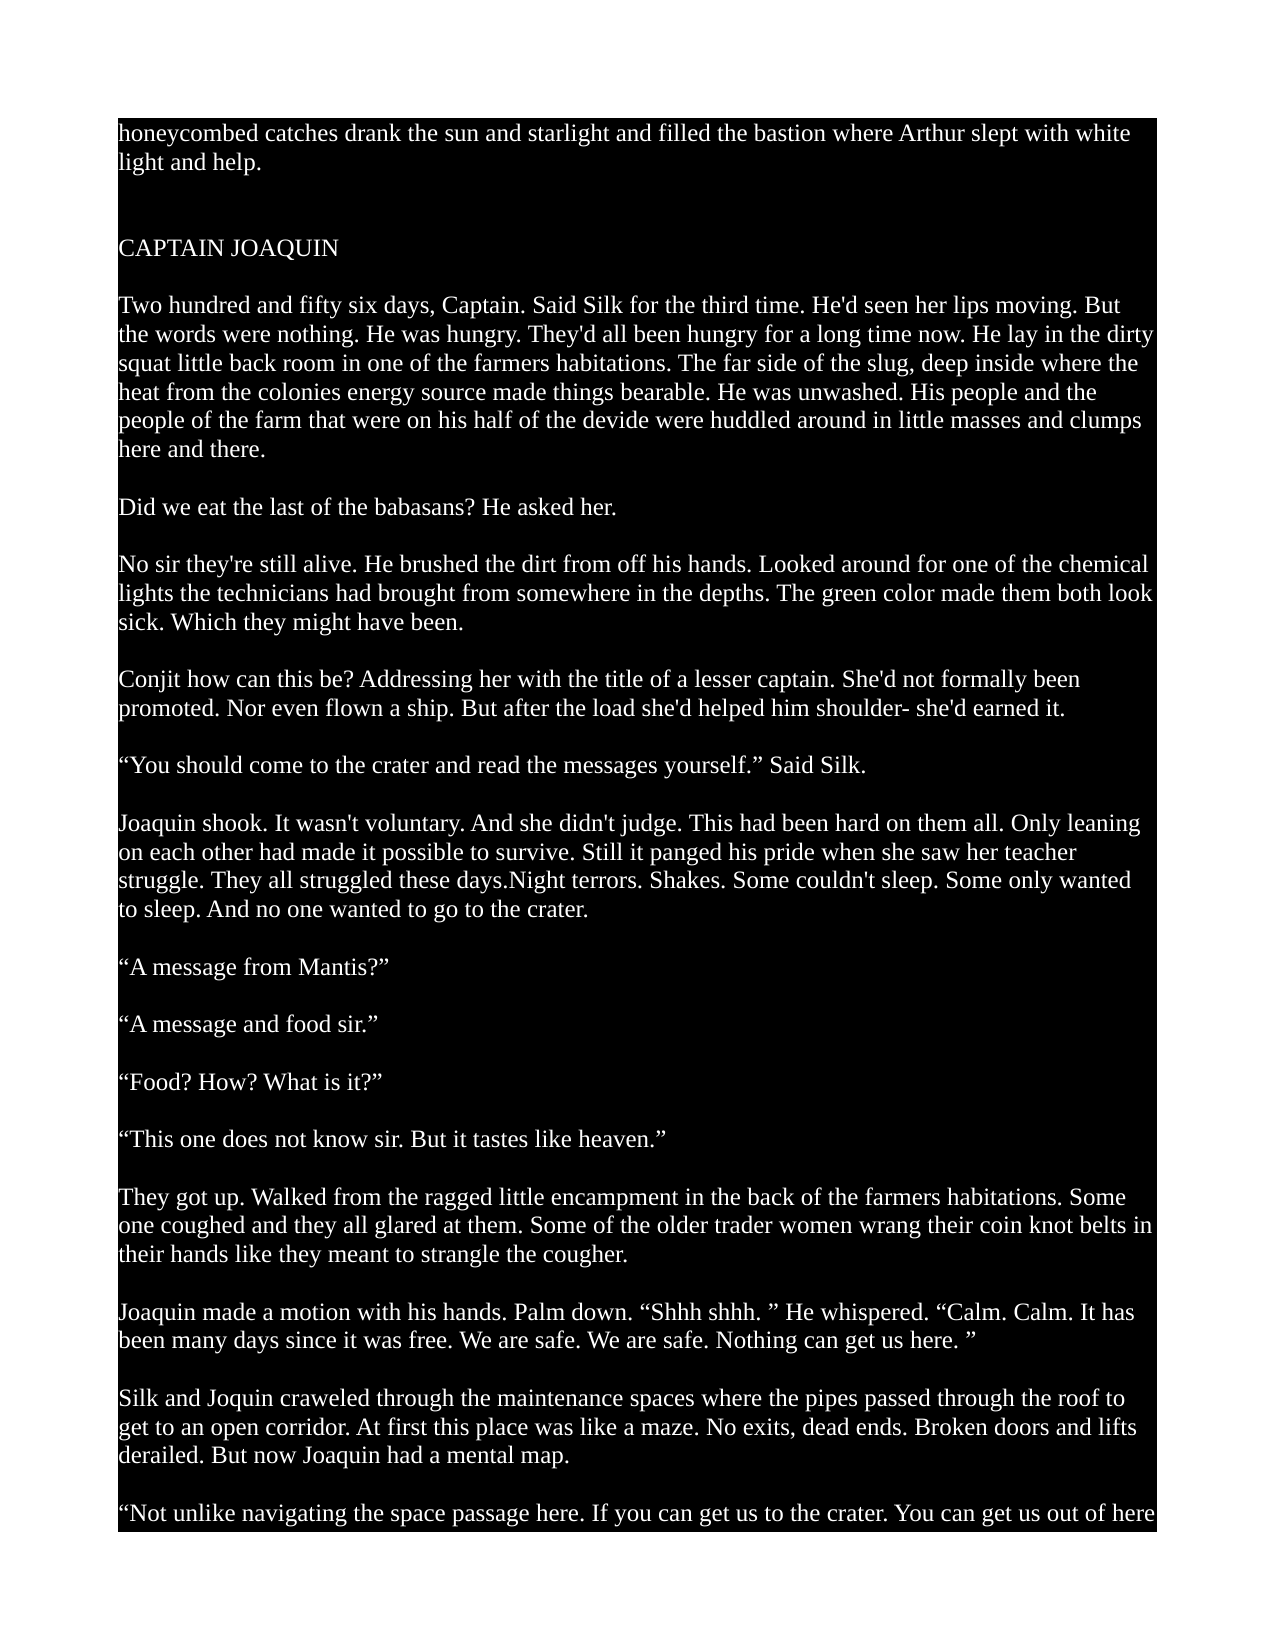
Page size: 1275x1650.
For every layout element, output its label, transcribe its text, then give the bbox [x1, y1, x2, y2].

text CAPTAIN JOAQUIN [118, 233, 1157, 262]
text “This one does not know sir. But it tastes like heaven.” They got up. Walked from the ragged little encampment in the back of the farmers habitations. Some one coughed and they all glared at them. Some of the older trader women wrang their coin knot belts in their hands like they meant to strangle the cougher. Joaquin made a motion with his hands. Palm down. “Shhh shhh. ” He whispered. “Calm. Calm. It has been many days since it was free. We are safe. We are safe. Nothing can get us here. ” [118, 1124, 1157, 1354]
text “You should come to the crater and read the messages yourself.” Said Silk. Joaquin shook. It wasn't voluntary. And she didn't judge. This had been hard on them all. Only leaning on each other had made it possible to survive. Still it panged his pride when she saw her teacher struggle. They all struggled these days.Night terrors. Shakes. Some couldn't sleep. Some only wanted to sleep. And no one wanted to go to the crater. [118, 751, 1157, 923]
text Two hundred and fifty six days, Captain. Said Silk for the third time. He'd seen her lips moving. But the words were nothing. He was hungry. They'd all been hungry for a long time now. He lay in the dirty squat little back room in one of the farmers habitations. The far side of the slug, deep inside where the heat from the colonies energy source made things bearable. He was unwashed. His people and the people of the farm that were on his half of the devide were huddled around in little masses and clumps here and there. Did we eat the last of the babasans? He asked her. No sir they're still alive. He brushed the dirt from off his hands. Looked around for one of the chemical lights the technicians had brought from somewhere in the depths. The green color made them both look sick. Which they might have been. [118, 291, 1157, 636]
text “A message from Mantis?” “A message and food sir.” “Food? How? What is it?” [118, 952, 1157, 1096]
text honeycombed catches drank the sun and starlight and filled the bastion where Arthur slept with white light and help. [118, 118, 1157, 176]
text Silk and Joquin craweled through the maintenance spaces where the pipes passed through the roof to get to an open corridor. At first this place was like a maze. No exits, dead ends. Broken doors and lifts derailed. But now Joaquin had a mental map. “Not unlike navigating the space passage here. If you can get us to the crater. You can get us out of here [118, 1383, 1157, 1527]
text Conjit how can this be? Addressing her with the title of a lesser captain. She'd not formally been promoted. Nor even flown a ship. But after the load she'd helped him shoulder- she'd earned it. [118, 664, 1157, 722]
